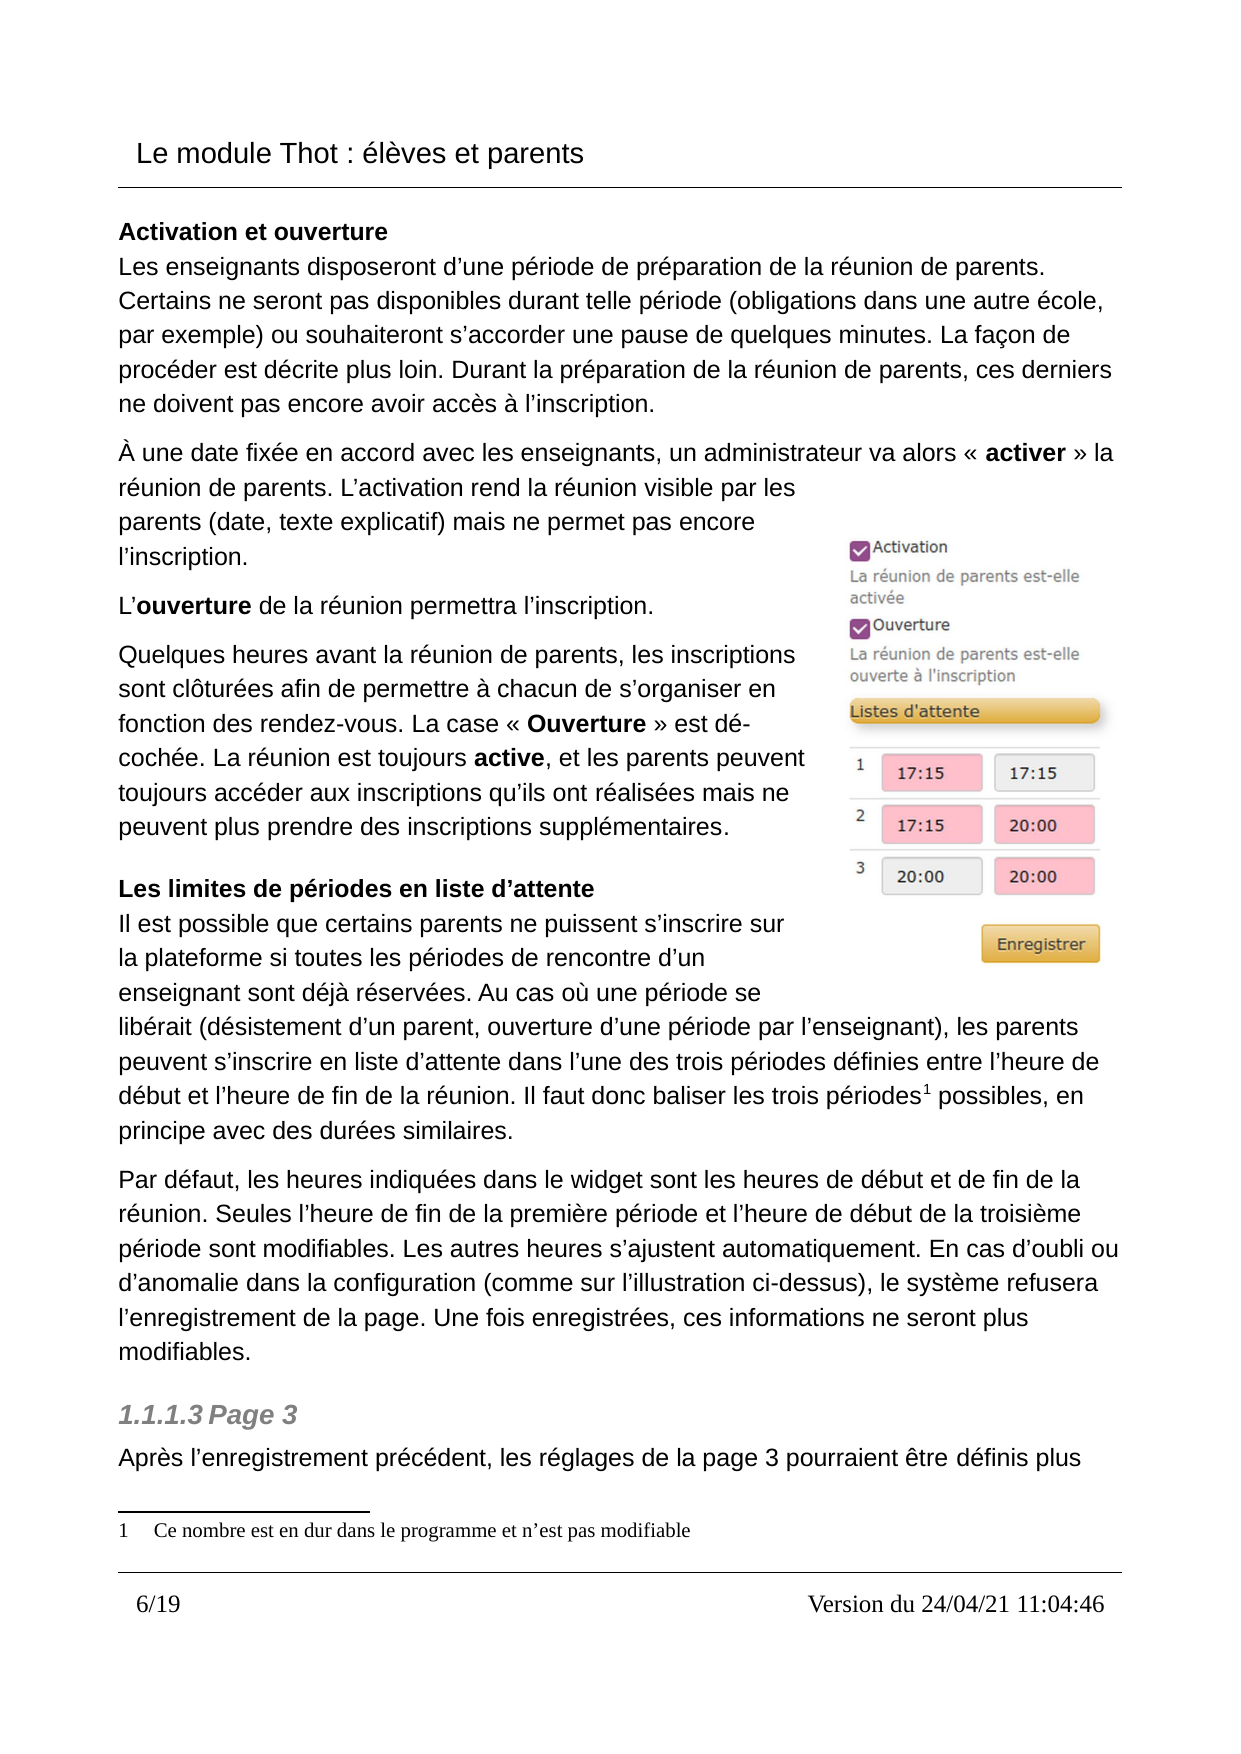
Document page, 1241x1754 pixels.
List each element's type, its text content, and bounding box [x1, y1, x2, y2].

subtitle Activation et ouverture [118, 217, 1122, 245]
text L’ouverture de la réunion permettra l’inscription. [118, 591, 828, 620]
text Après l’enregistrement précédent, les réglages de la page 3 pourraient être définis plus [118, 1443, 1122, 1472]
subtitle Les limites de périodes en liste d’attente [118, 874, 828, 902]
subtitle Page 3 [118, 1399, 1122, 1431]
text Les enseignants disposeront d’une période de préparation de la réunion de parents. Certains ne seront pas disponibles durant telle période (obligations dans une autre école, par exemple) ou souhaiteront s’accorder une pause de quelques minutes. La façon de procéder est décrite plus loin. Durant la préparation de la réunion de parents, ces derniers ne doivent pas encore avoir accès à l’inscription. [118, 251, 1122, 418]
text Ce nombre est en dur dans le programme et n’est pas modifiable [118, 1518, 1122, 1542]
picture [828, 509, 1117, 981]
text À une date fixée en accord avec les enseignants, un administrateur va alors « activer » la réunion de parents. L’activation rend la réunion visible par les parents (date, texte explicatif) mais ne permet pas encore l’inscription. [118, 438, 1122, 571]
text Il est possible que certains parents ne puissent s’inscrire sur la plateforme si toutes les périodes de rencontre d’un enseignant sont déjà réservées. Au cas où une période se libérait (désistement d’un parent, ouverture d’une période par l’enseignant), les parents peuvent s’inscrire en liste d’attente dans l’une des trois périodes définies entre l’heure de début et l’heure de fin de la réunion. Il faut donc baliser les trois périodes possibles, en principe avec des durées similaires. [118, 909, 1122, 1144]
text Quelques heures avant la réunion de parents, les inscriptions sont clôturées afin de permettre à chacun de s’organiser en fonction des rendez-vous. La case « Ouverture » est dé-cochée. La réunion est toujours active, et les parents peuvent toujours accéder aux inscriptions qu’ils ont réalisées mais ne peuvent plus prendre des inscriptions supplémentaires. [118, 640, 828, 841]
text Par défaut, les heures indiquées dans le widget sont les heures de début et de fin de la réunion. Seules l’heure de fin de la première période et l’heure de début de la troisième période sont modifiables. Les autres heures s’ajustent automatiquement. En cas d’oubli ou d’anomalie dans la configuration (comme sur l’illustration ci-dessus), le système refusera l’enregistrement de la page. Une fois enregistrées, ces informations ne seront plus modifiables. [118, 1165, 1122, 1366]
